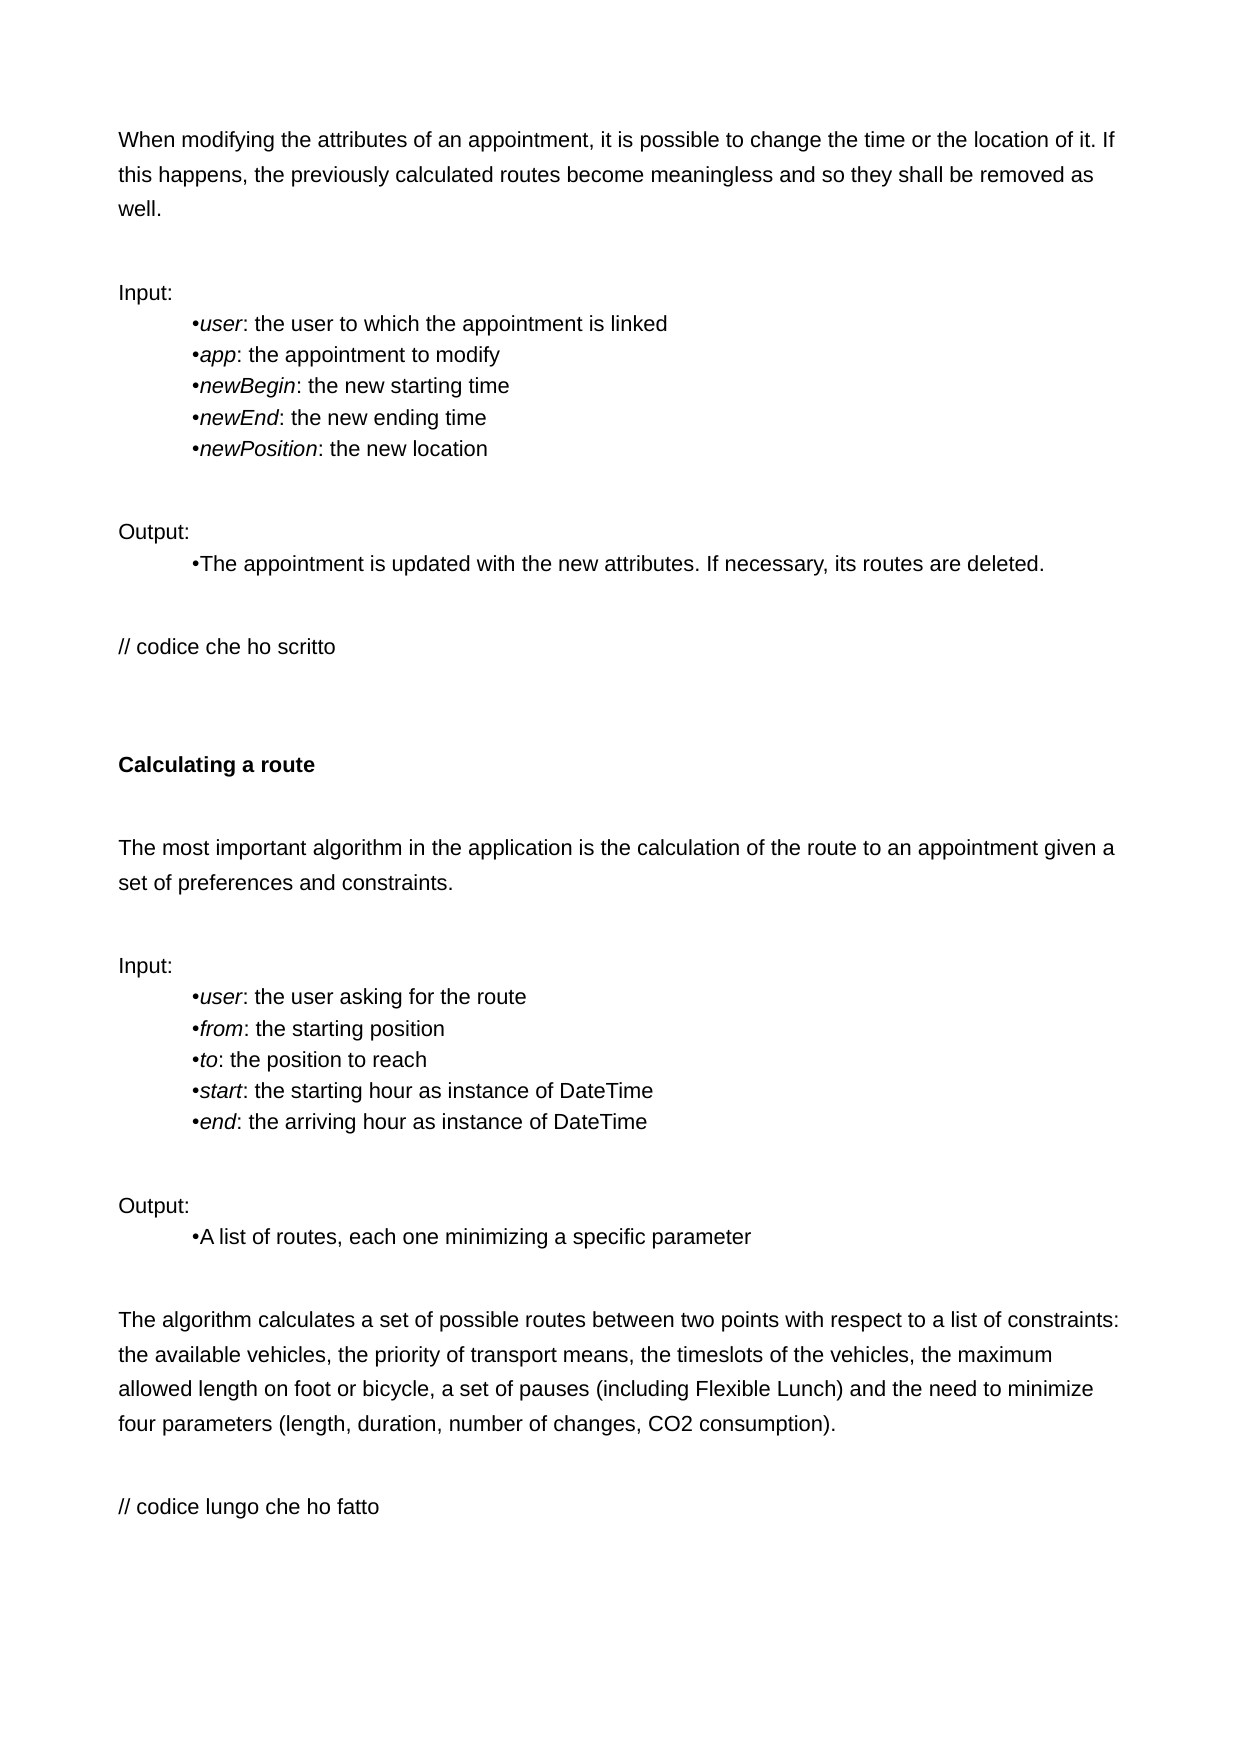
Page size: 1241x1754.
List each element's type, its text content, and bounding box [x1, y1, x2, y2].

list user: the user to which the appointment is linked [118, 305, 1122, 336]
text Input: [118, 270, 1122, 305]
list app: the appointment to modify [118, 336, 1122, 367]
list The appointment is updated with the new attributes. If necessary, its routes are deleted. [118, 544, 1122, 576]
text Calculating a route [118, 743, 1122, 777]
text The most important algorithm in the application is the calculation of the route to an appointment given a set of preferences and constraints. [118, 826, 1122, 895]
list newEnd: the new ending time [118, 398, 1122, 430]
text // codice lungo che ho fatto [118, 1485, 1122, 1519]
text // codice che ho scritto [118, 625, 1122, 659]
list newPosition: the new location [118, 430, 1122, 461]
text When modifying the attributes of an appointment, it is possible to change the time or the location of it. If this happens, the previously calculated routes become meaningless and so they shall be removed as well. [118, 118, 1122, 221]
list A list of routes, each one minimizing a specific parameter [118, 1218, 1122, 1249]
text The algorithm calculates a set of possible routes between two points with respect to a list of constraints: the available vehicles, the priority of transport means, the timeslots of the vehicles, the maximum allowed length on foot or bicycle, a set of pauses (including Flexible Lunch) and the need to minimize four parameters (length, duration, number of changes, CO2 consumption). [118, 1298, 1122, 1436]
list newBegin: the new starting time [118, 367, 1122, 398]
list to: the position to reach [118, 1041, 1122, 1072]
list from: the starting position [118, 1009, 1122, 1041]
list end: the arriving hour as instance of DateTime [118, 1103, 1122, 1134]
text Output: [118, 510, 1122, 544]
list user: the user asking for the route [118, 978, 1122, 1009]
text Input: [118, 944, 1122, 978]
list start: the starting hour as instance of DateTime [118, 1072, 1122, 1103]
text Output: [118, 1183, 1122, 1218]
